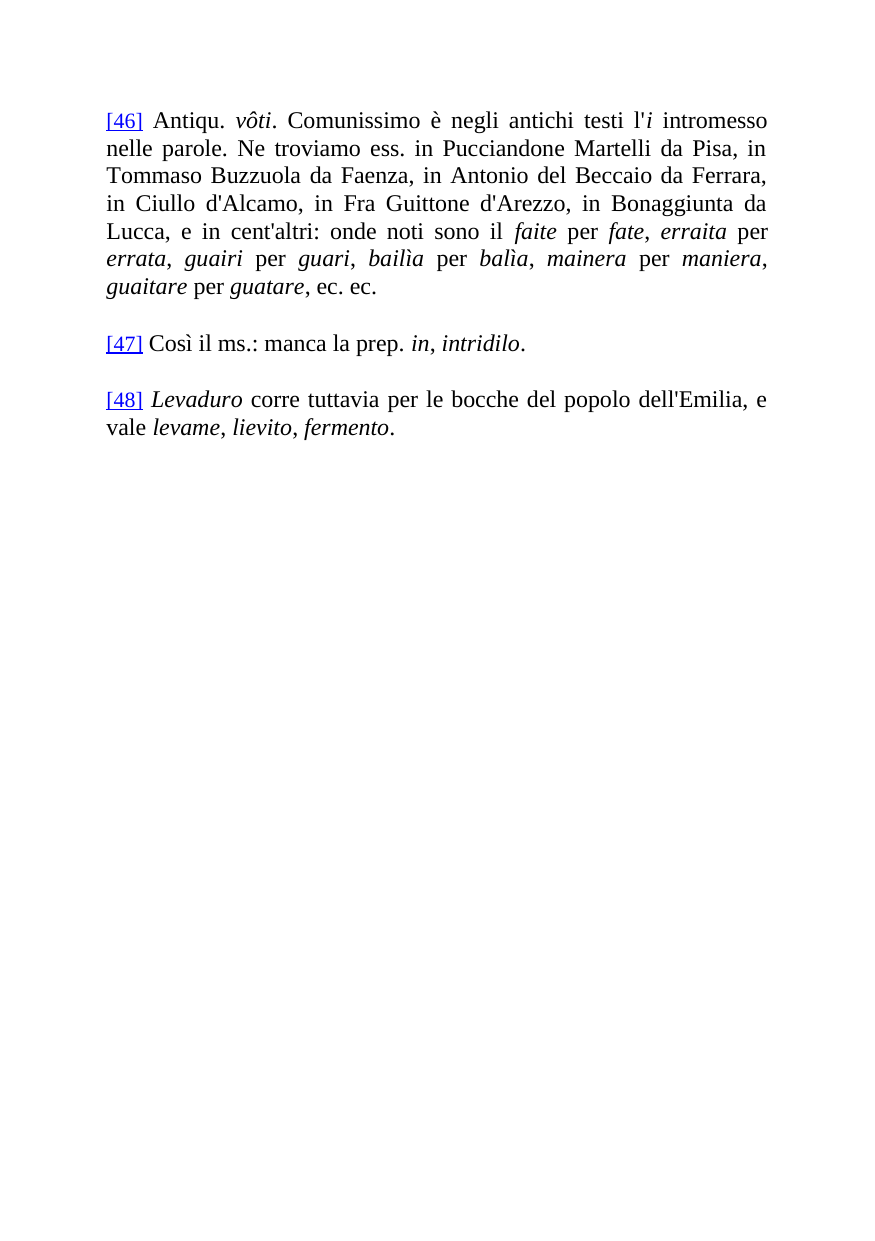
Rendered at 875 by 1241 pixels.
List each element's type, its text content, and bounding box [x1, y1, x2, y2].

text [47] Così il ms.: manca la prep. in, intridilo. [106, 329, 768, 356]
text [48] Levaduro corre tuttavia per le bocche del popolo dell'Emilia, e vale levame, lievito, fermento. [106, 385, 768, 441]
text [46] Antiqu. vôti. Comunissimo è negli antichi testi l'i intromesso nelle parole. Ne troviamo ess. in Pucciandone Martelli da Pisa, in Tommaso Buzzuola da Faenza, in Antonio del Beccaio da Ferrara, in Ciullo d'Alcamo, in Fra Guittone d'Arezzo, in Bonaggiunta da Lucca, e in cent'altri: onde noti sono il faite per fate, erraita per errata, guairi per guari, bailìa per balìa, mainera per maniera, guaitare per guatare, ec. ec. [106, 106, 768, 299]
